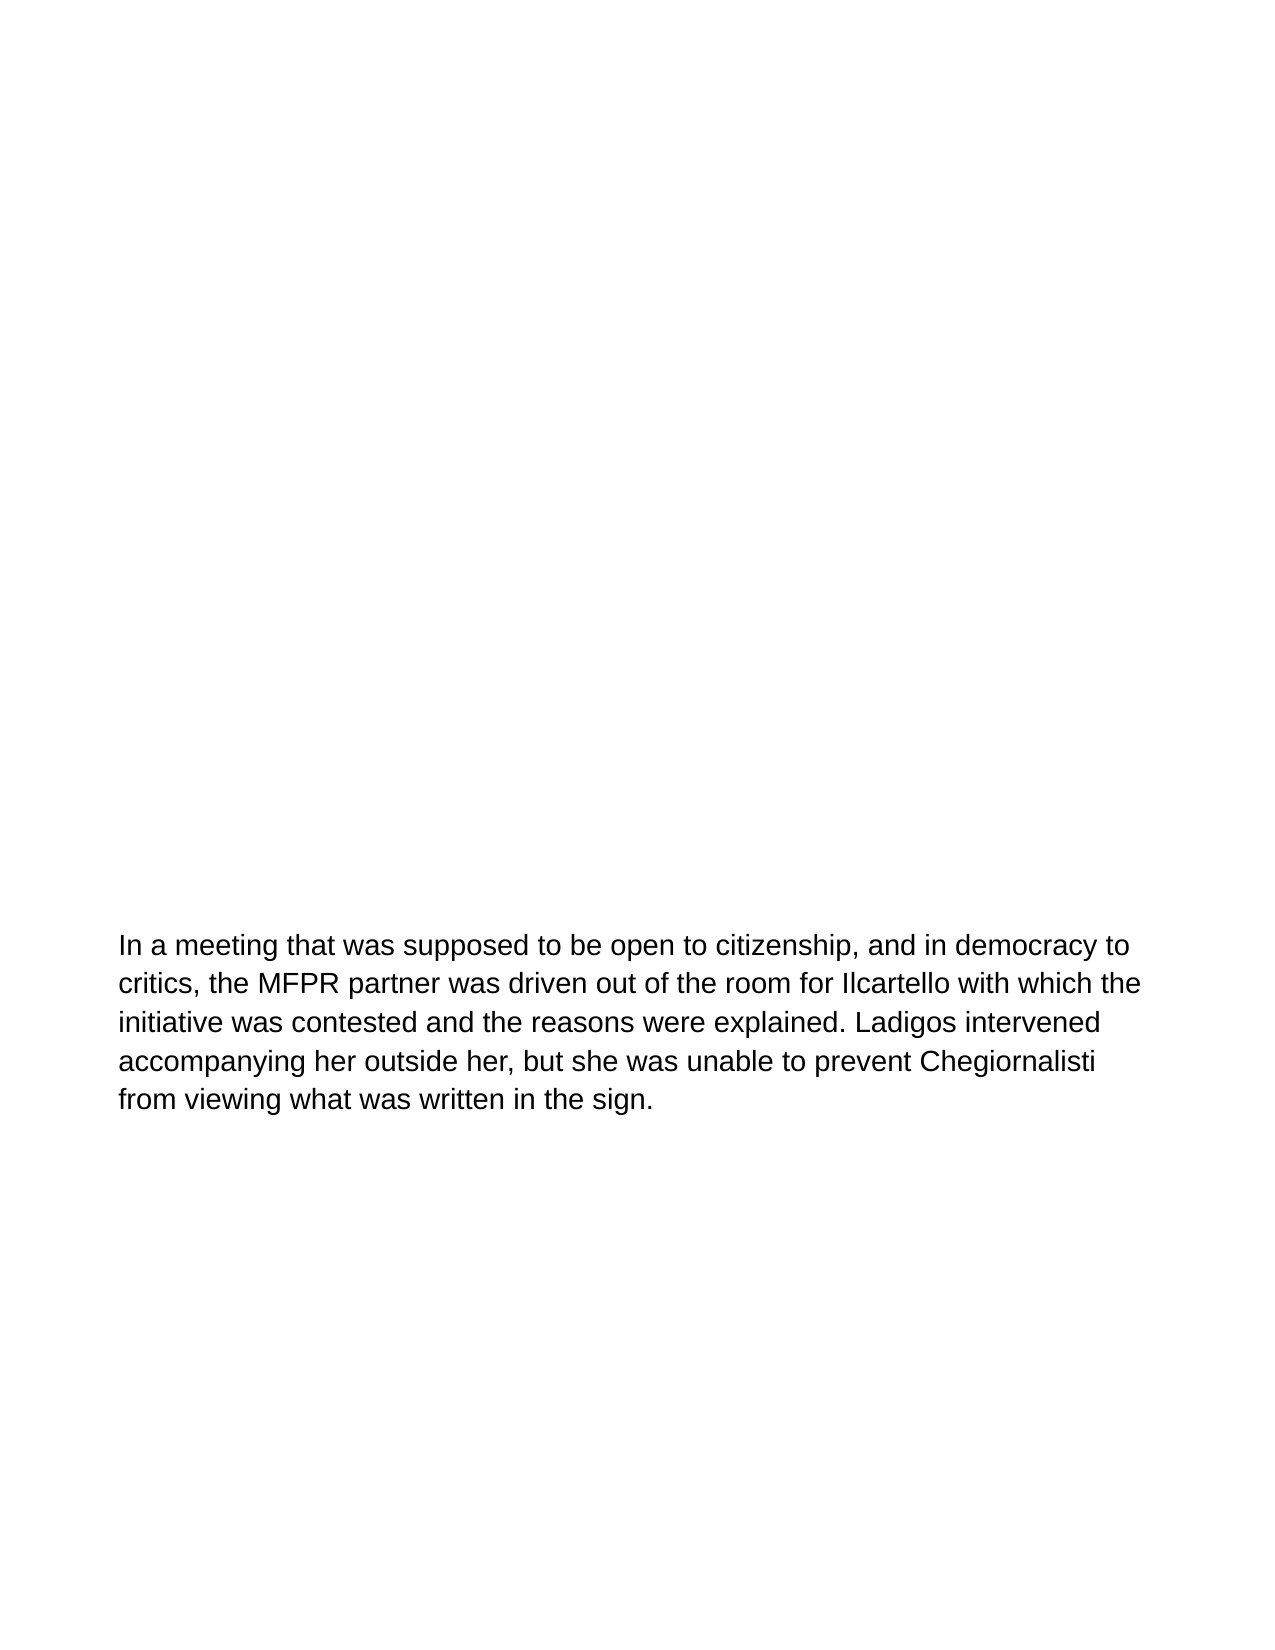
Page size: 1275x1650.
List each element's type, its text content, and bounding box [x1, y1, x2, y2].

text In a meeting that was supposed to be open to citizenship, and in democracy to critics, the MFPR partner was driven out of the room for Ilcartello with which the initiative was contested and the reasons were explained. Ladigos intervened accompanying her outside her, but she was unable to prevent Chegiornalisti from viewing what was written in the sign. [118, 118, 1157, 1116]
